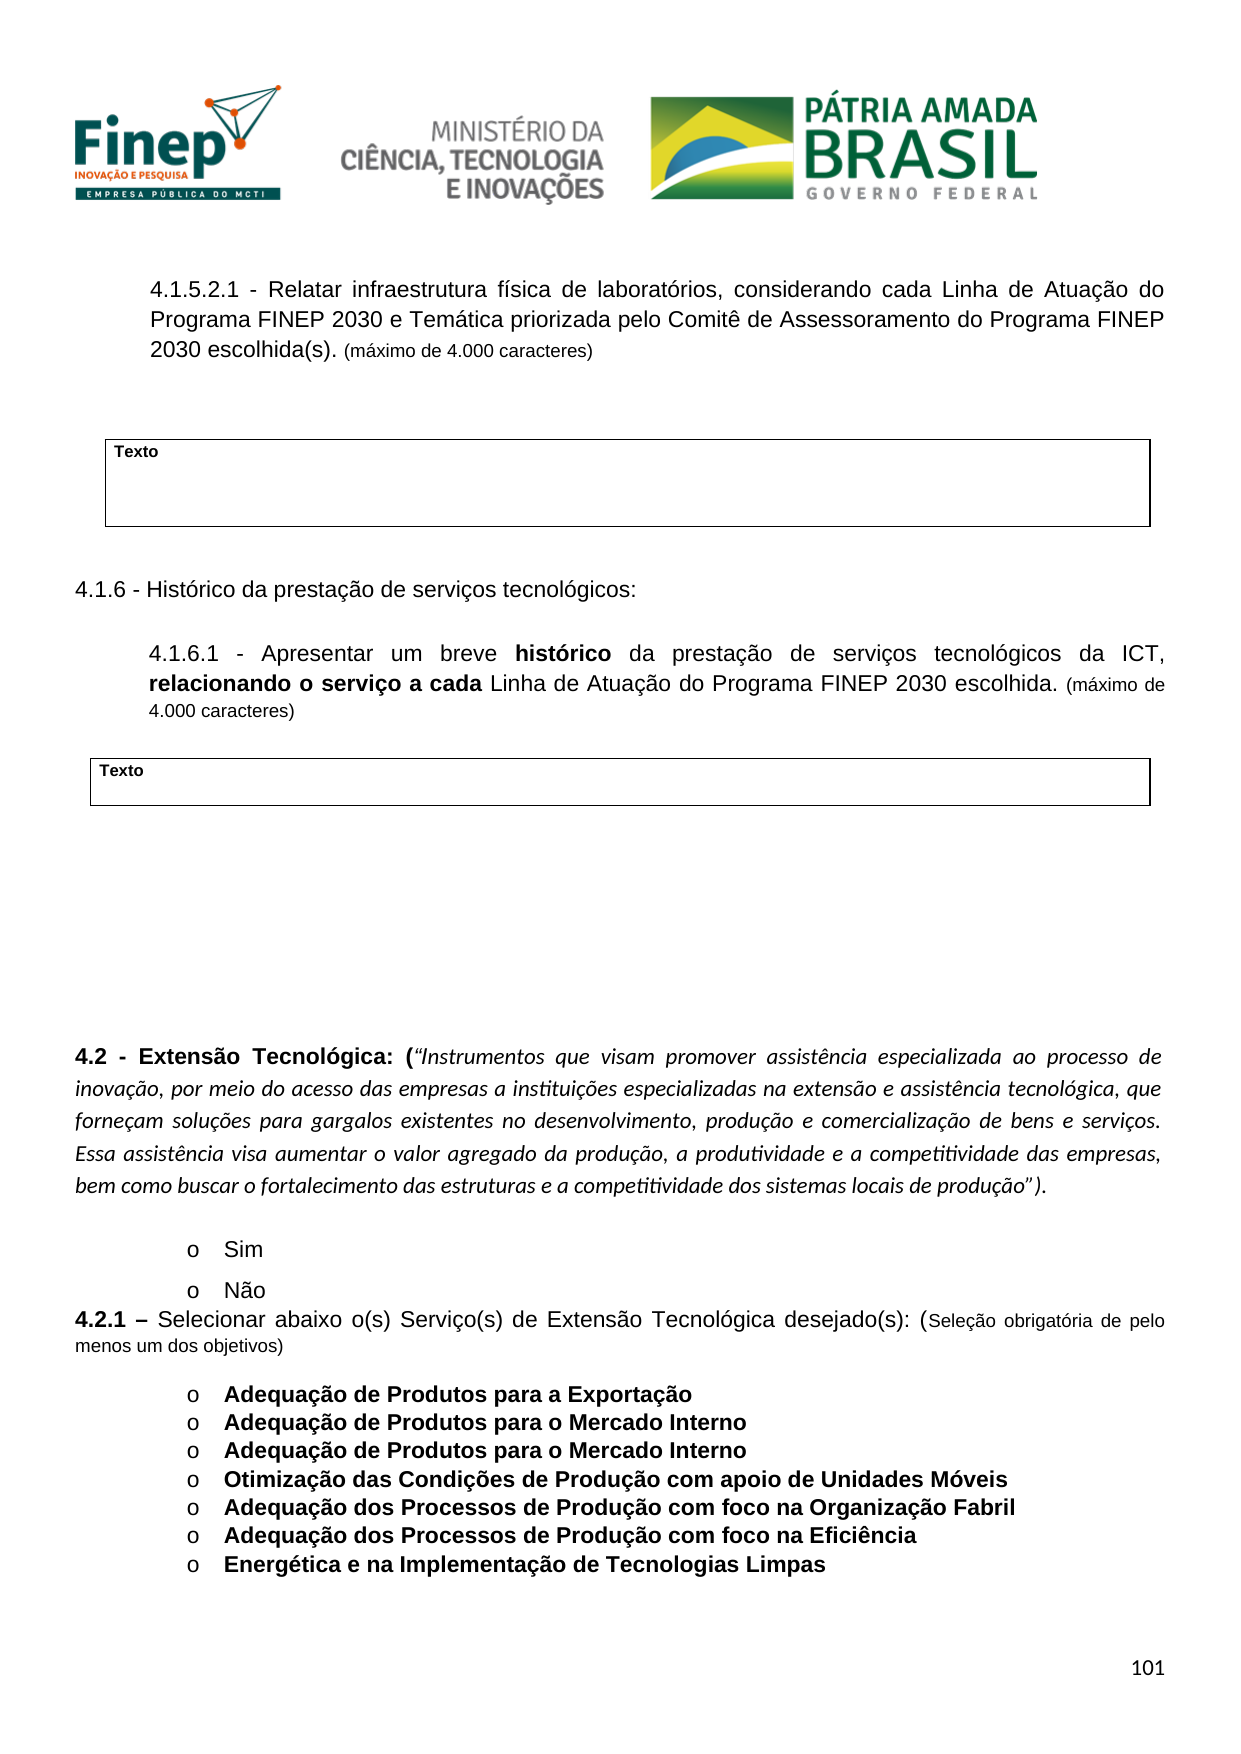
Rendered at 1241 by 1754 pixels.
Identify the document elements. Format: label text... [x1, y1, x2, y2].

text 4.2.1 – Selecionar abaixo o(s) Serviço(s) de Extensão Tecnológica desejado(s): (Seleção obrigatória de pelo menos um dos objetivos) [75, 1306, 1165, 1357]
list Sim [186, 1236, 1165, 1265]
list Adequação de Produtos para o Mercado Interno [186, 1409, 1165, 1437]
list Adequação dos Processos de Produção com foco na Organização Fabril [186, 1494, 1165, 1522]
text 4.1.6.1 - Apresentar um breve histórico da prestação de serviços tecnológicos da ICT, relacionando o serviço a cada Linha de Atuação do Programa FINEP 2030 escolhida. (máximo de 4.000 caracteres) [149, 640, 1165, 722]
list Otimização das Condições de Produção com apoio de Unidades Móveis [186, 1466, 1165, 1494]
text 4.1.6 - Histórico da prestação de serviços tecnológicos: [75, 576, 1165, 603]
list Adequação de Produtos para o Mercado Interno [186, 1437, 1165, 1466]
list Não [186, 1277, 1165, 1306]
text 4.2 - Extensão Tecnológica: (“Instrumentos que visam promover assistência especializada ao processo de inovação, por meio do acesso das empresas a instituições especializadas na extensão e assistência tecnológica, que forneçam soluções para gargalos existentes no desenvolvimento, produção e comercialização de bens e serviços. Essa assistência visa aumentar o valor agregado da produção, a produtividade e a competitividade das empresas, bem como buscar o fortalecimento das estruturas e a competitividade dos sistemas locais de produção”). [75, 1042, 1165, 1199]
list Adequação de Produtos para a Exportação [186, 1381, 1165, 1409]
list Energética e na Implementação de Tecnologias Limpas [186, 1551, 1165, 1579]
text Texto [91, 759, 1149, 805]
list Texto [106, 440, 1149, 461]
list 4.1.5.2.1 - Relatar infraestrutura física de laboratórios, considerando cada Linha de Atuação do Programa FINEP 2030 e Temática priorizada pelo Comitê de Assessoramento do Programa FINEP 2030 escolhida(s). (máximo de 4.000 caracteres) [150, 276, 1165, 363]
list Adequação dos Processos de Produção com foco na Eficiência [186, 1522, 1165, 1551]
